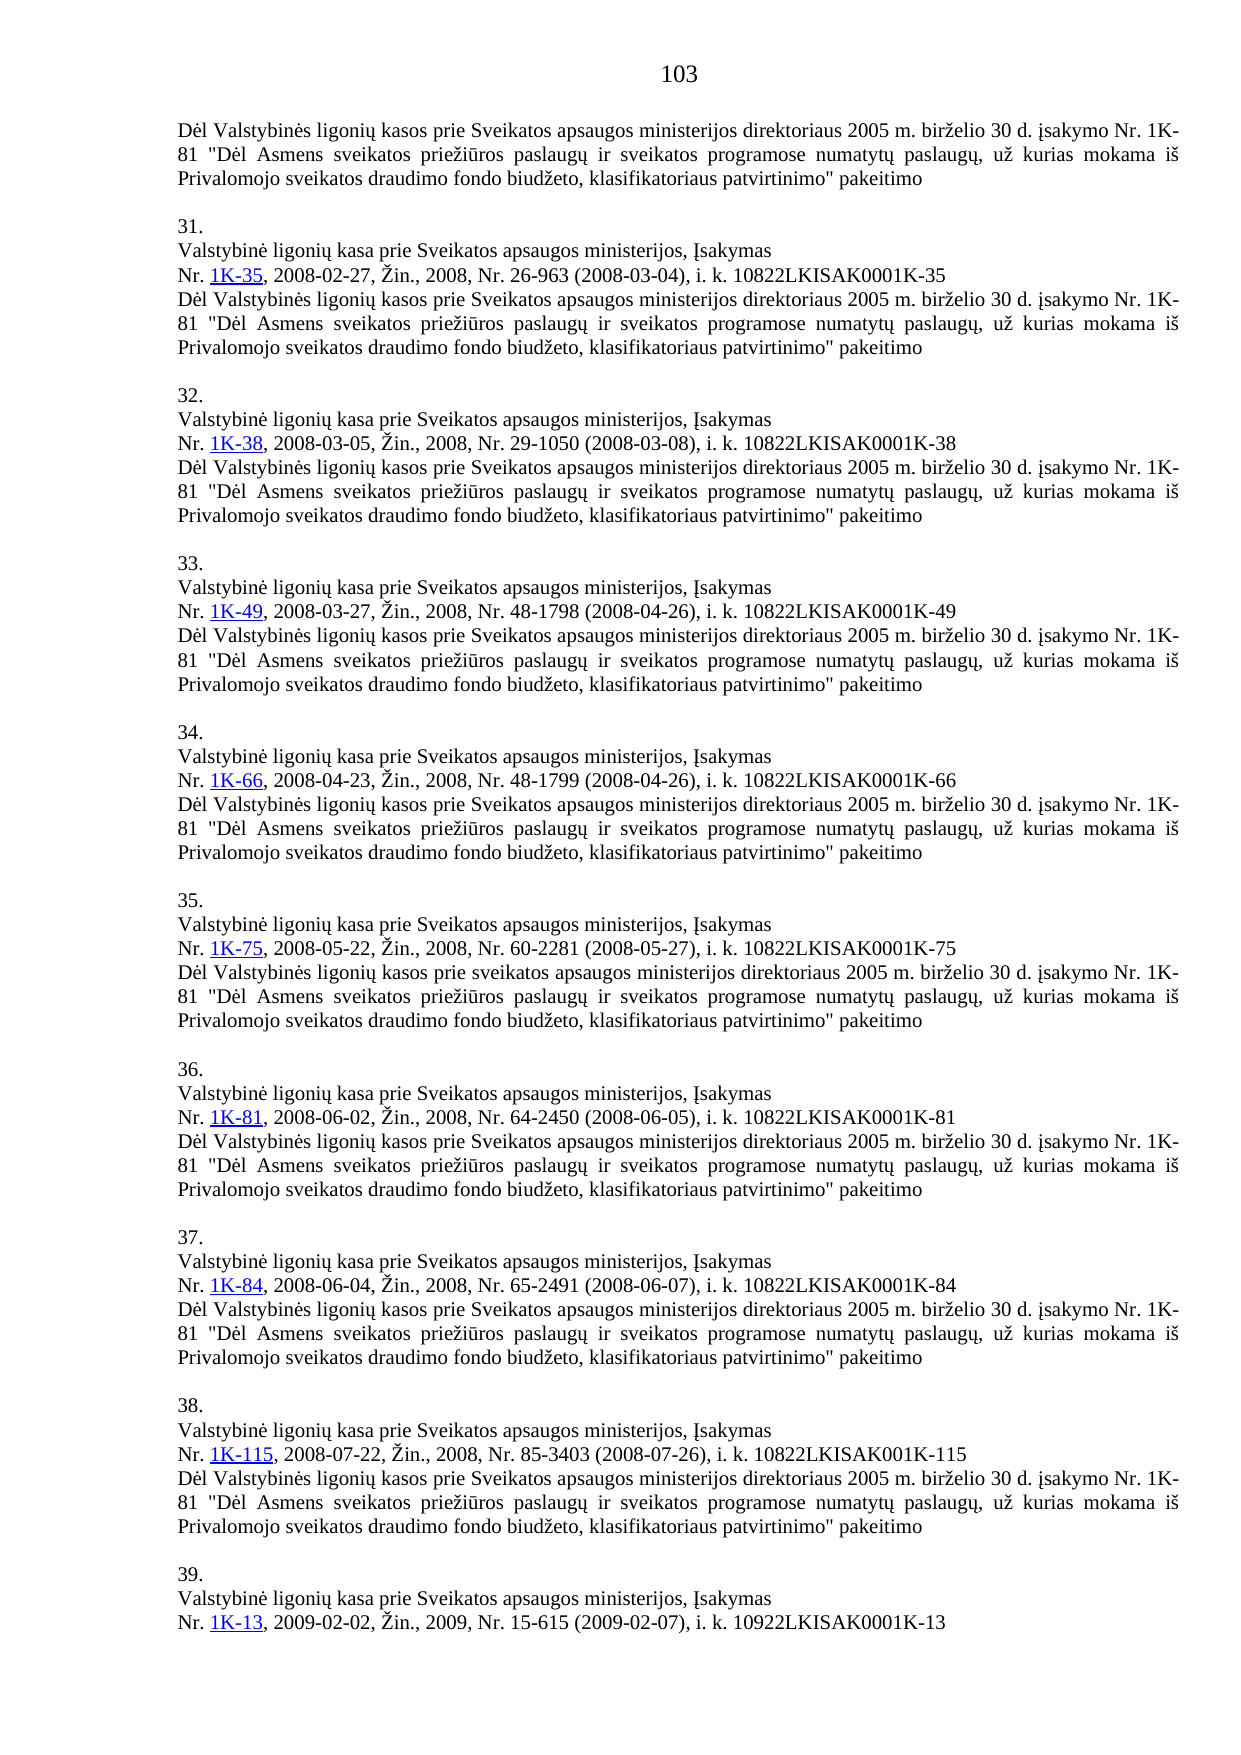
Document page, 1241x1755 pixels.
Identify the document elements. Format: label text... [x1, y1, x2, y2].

text Nr. 1K-84, 2008-06-04, Žin., 2008, Nr. 65-2491 (2008-06-07), i. k. 10822LKISAK0001K-84 [177, 1273, 1181, 1297]
text Valstybinė ligonių kasa prie Sveikatos apsaugos ministerijos, Įsakymas [177, 744, 1181, 768]
text 36. [177, 1057, 1181, 1081]
text Valstybinė ligonių kasa prie Sveikatos apsaugos ministerijos, Įsakymas [177, 1249, 1181, 1273]
text 39. [177, 1562, 1181, 1586]
text 35. [177, 888, 1181, 912]
text 33. [177, 551, 1181, 575]
text 31. [177, 214, 1181, 238]
text Nr. 1K-49, 2008-03-27, Žin., 2008, Nr. 48-1798 (2008-04-26), i. k. 10822LKISAK0001K-49 [177, 599, 1181, 623]
text Valstybinė ligonių kasa prie Sveikatos apsaugos ministerijos, Įsakymas [177, 1417, 1181, 1442]
text Valstybinė ligonių kasa prie Sveikatos apsaugos ministerijos, Įsakymas [177, 407, 1181, 431]
text Nr. 1K-13, 2009-02-02, Žin., 2009, Nr. 15-615 (2009-02-07), i. k. 10922LKISAK0001K-13 [177, 1610, 1181, 1634]
text Valstybinė ligonių kasa prie Sveikatos apsaugos ministerijos, Įsakymas [177, 575, 1181, 599]
text 38. [177, 1393, 1181, 1417]
text Dėl Valstybinės ligonių kasos prie Sveikatos apsaugos ministerijos direktoriaus 2005 m. birželio 30 d. įsakymo Nr. 1K-81 "Dėl Asmens sveikatos priežiūros paslaugų ir sveikatos programose numatytų paslaugų, už kurias mokama iš Privalomojo sveikatos draudimo fondo biudžeto, klasifikatoriaus patvirtinimo" pakeitimo [177, 623, 1181, 696]
text Valstybinė ligonių kasa prie Sveikatos apsaugos ministerijos, Įsakymas [177, 238, 1181, 262]
text 37. [177, 1225, 1181, 1249]
text Nr. 1K-66, 2008-04-23, Žin., 2008, Nr. 48-1799 (2008-04-26), i. k. 10822LKISAK0001K-66 [177, 768, 1181, 792]
text Dėl Valstybinės ligonių kasos prie Sveikatos apsaugos ministerijos direktoriaus 2005 m. birželio 30 d. įsakymo Nr. 1K-81 "Dėl Asmens sveikatos priežiūros paslaugų ir sveikatos programose numatytų paslaugų, už kurias mokama iš Privalomojo sveikatos draudimo fondo biudžeto, klasifikatoriaus patvirtinimo" pakeitimo [177, 1129, 1181, 1201]
text Nr. 1K-35, 2008-02-27, Žin., 2008, Nr. 26-963 (2008-03-04), i. k. 10822LKISAK0001K-35 [177, 262, 1181, 287]
text Dėl Valstybinės ligonių kasos prie Sveikatos apsaugos ministerijos direktoriaus 2005 m. birželio 30 d. įsakymo Nr. 1K-81 "Dėl Asmens sveikatos priežiūros paslaugų ir sveikatos programose numatytų paslaugų, už kurias mokama iš Privalomojo sveikatos draudimo fondo biudžeto, klasifikatoriaus patvirtinimo" pakeitimo [177, 792, 1181, 864]
text Valstybinė ligonių kasa prie Sveikatos apsaugos ministerijos, Įsakymas [177, 1081, 1181, 1105]
text Dėl Valstybinės ligonių kasos prie Sveikatos apsaugos ministerijos direktoriaus 2005 m. birželio 30 d. įsakymo Nr. 1K-81 "Dėl Asmens sveikatos priežiūros paslaugų ir sveikatos programose numatytų paslaugų, už kurias mokama iš Privalomojo sveikatos draudimo fondo biudžeto, klasifikatoriaus patvirtinimo" pakeitimo [177, 287, 1181, 359]
text Nr. 1K-75, 2008-05-22, Žin., 2008, Nr. 60-2281 (2008-05-27), i. k. 10822LKISAK0001K-75 [177, 936, 1181, 960]
text Dėl Valstybinės ligonių kasos prie Sveikatos apsaugos ministerijos direktoriaus 2005 m. birželio 30 d. įsakymo Nr. 1K-81 "Dėl Asmens sveikatos priežiūros paslaugų ir sveikatos programose numatytų paslaugų, už kurias mokama iš Privalomojo sveikatos draudimo fondo biudžeto, klasifikatoriaus patvirtinimo" pakeitimo [177, 118, 1181, 190]
text Dėl Valstybinės ligonių kasos prie Sveikatos apsaugos ministerijos direktoriaus 2005 m. birželio 30 d. įsakymo Nr. 1K-81 "Dėl Asmens sveikatos priežiūros paslaugų ir sveikatos programose numatytų paslaugų, už kurias mokama iš Privalomojo sveikatos draudimo fondo biudžeto, klasifikatoriaus patvirtinimo" pakeitimo [177, 1466, 1181, 1538]
text Nr. 1K-115, 2008-07-22, Žin., 2008, Nr. 85-3403 (2008-07-26), i. k. 10822LKISAK001K-115 [177, 1442, 1181, 1466]
text Dėl Valstybinės ligonių kasos prie Sveikatos apsaugos ministerijos direktoriaus 2005 m. birželio 30 d. įsakymo Nr. 1K-81 "Dėl Asmens sveikatos priežiūros paslaugų ir sveikatos programose numatytų paslaugų, už kurias mokama iš Privalomojo sveikatos draudimo fondo biudžeto, klasifikatoriaus patvirtinimo" pakeitimo [177, 455, 1181, 527]
text Nr. 1K-81, 2008-06-02, Žin., 2008, Nr. 64-2450 (2008-06-05), i. k. 10822LKISAK0001K-81 [177, 1105, 1181, 1129]
text 32. [177, 383, 1181, 407]
text Dėl Valstybinės ligonių kasos prie sveikatos apsaugos ministerijos direktoriaus 2005 m. birželio 30 d. įsakymo Nr. 1K-81 "Dėl Asmens sveikatos priežiūros paslaugų ir sveikatos programose numatytų paslaugų, už kurias mokama iš Privalomojo sveikatos draudimo fondo biudžeto, klasifikatoriaus patvirtinimo" pakeitimo [177, 960, 1181, 1032]
text Dėl Valstybinės ligonių kasos prie Sveikatos apsaugos ministerijos direktoriaus 2005 m. birželio 30 d. įsakymo Nr. 1K-81 "Dėl Asmens sveikatos priežiūros paslaugų ir sveikatos programose numatytų paslaugų, už kurias mokama iš Privalomojo sveikatos draudimo fondo biudžeto, klasifikatoriaus patvirtinimo" pakeitimo [177, 1297, 1181, 1369]
text Nr. 1K-38, 2008-03-05, Žin., 2008, Nr. 29-1050 (2008-03-08), i. k. 10822LKISAK0001K-38 [177, 431, 1181, 455]
text Valstybinė ligonių kasa prie Sveikatos apsaugos ministerijos, Įsakymas [177, 1586, 1181, 1610]
text 34. [177, 720, 1181, 744]
text Valstybinė ligonių kasa prie Sveikatos apsaugos ministerijos, Įsakymas [177, 912, 1181, 936]
